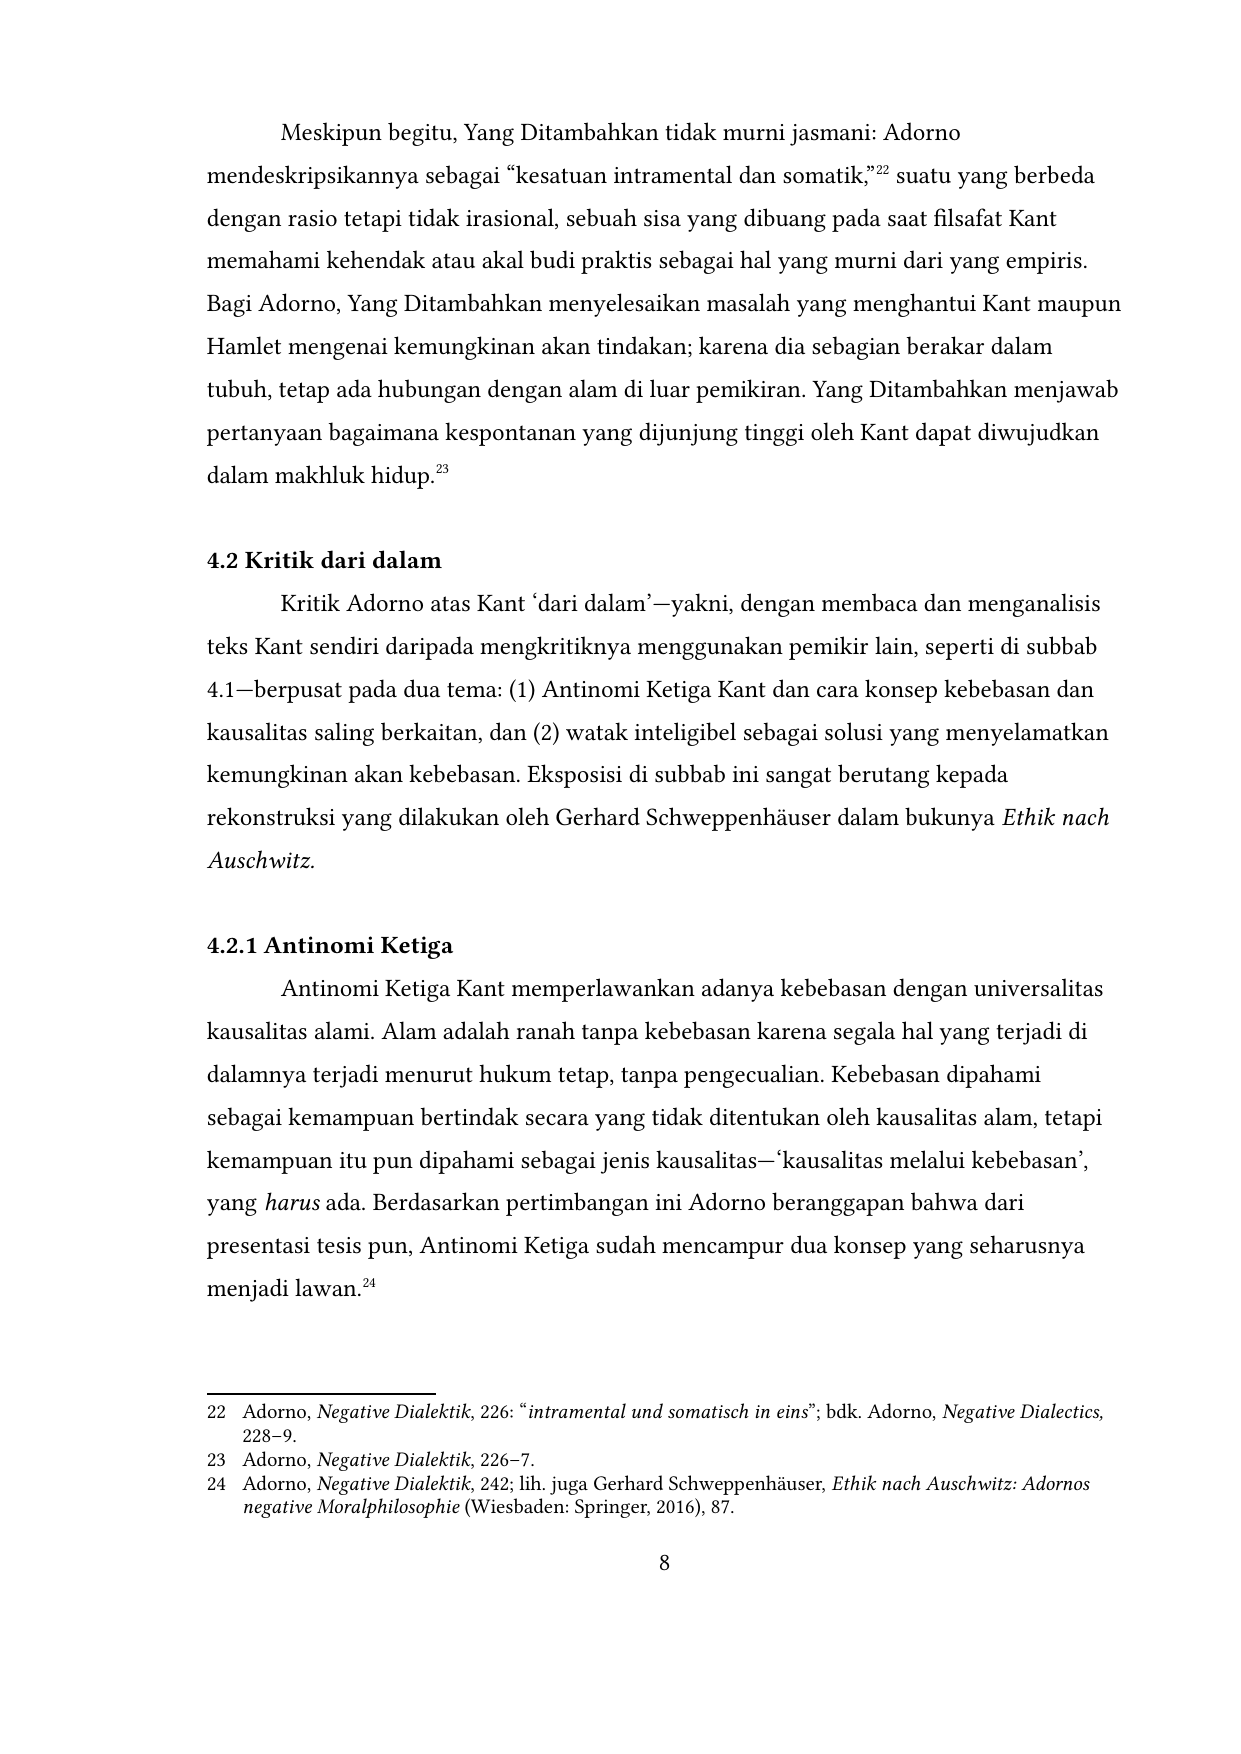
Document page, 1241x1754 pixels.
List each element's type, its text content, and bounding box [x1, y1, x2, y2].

text Meskipun begitu, Yang Ditambahkan tidak murni jasmani: Adorno mendeskripsikannya sebagai “kesatuan intramental dan somatik,” suatu yang berbeda dengan rasio tetapi tidak irasional, sebuah sisa yang dibuang pada saat filsafat Kant memahami kehendak atau akal budi praktis sebagai hal yang murni dari yang empiris. Bagi Adorno, Yang Ditambahkan menyelesaikan masalah yang menghantui Kant maupun Hamlet mengenai kemungkinan akan tindakan; karena dia sebagian berakar dalam tubuh, tetap ada hubungan dengan alam di luar pemikiran. Yang Ditambahkan menjawab pertanyaan bagaimana kespontanan yang dijunjung tinggi oleh Kant dapat diwujudkan dalam makhluk hidup. [207, 118, 1122, 489]
text Antinomi Ketiga Kant memperlawankan adanya kebebasan dengan universalitas kausalitas alami. Alam adalah ranah tanpa kebebasan karena segala hal yang terjadi di dalamnya terjadi menurut hukum tetap, tanpa pengecualian. Kebebasan dipahami sebagai kemampuan bertindak secara yang tidak ditentukan oleh kausalitas alam, tetapi kemampuan itu pun dipahami sebagai jenis kausalitas—‘kausalitas melalui kebebasan’, yang harus ada. Berdasarkan pertimbangan ini Adorno beranggapan bahwa dari presentasi tesis pun, Antinomi Ketiga sudah mencampur dua konsep yang seharusnya menjadi lawan. [207, 974, 1122, 1303]
text 4.2.1 Antinomi Ketiga [207, 932, 1122, 960]
text 4.2 Kritik dari dalam [207, 546, 1122, 575]
text Adorno, Negative Dialektik, 242; lih. juga Gerhard Schweppenhäuser, Ethik nach Auschwitz: Adornos negative Moralphilosophie (Wiesbaden: Springer, 2016), 87. [207, 1471, 1122, 1519]
text Adorno, Negative Dialektik, 226–7. [207, 1447, 1122, 1471]
text Adorno, Negative Dialektik, 226: “intramental und somatisch in eins”; bdk. Adorno, Negative Dialectics, 228–9. [207, 1400, 1122, 1447]
text Kritik Adorno atas Kant ‘dari dalam’—yakni, dengan membaca dan menganalisis teks Kant sendiri daripada mengkritiknya menggunakan pemikir lain, seperti di subbab 4.1—berpusat pada dua tema: (1) Antinomi Ketiga Kant dan cara konsep kebebasan dan kausalitas saling berkaitan, dan (2) watak inteligibel sebagai solusi yang menyelamatkan kemungkinan akan kebebasan. Eksposisi di subbab ini sangat berutang kepada rekonstruksi yang dilakukan oleh Gerhard Schweppenhäuser dalam bukunya Ethik nach Auschwitz. [207, 589, 1122, 874]
